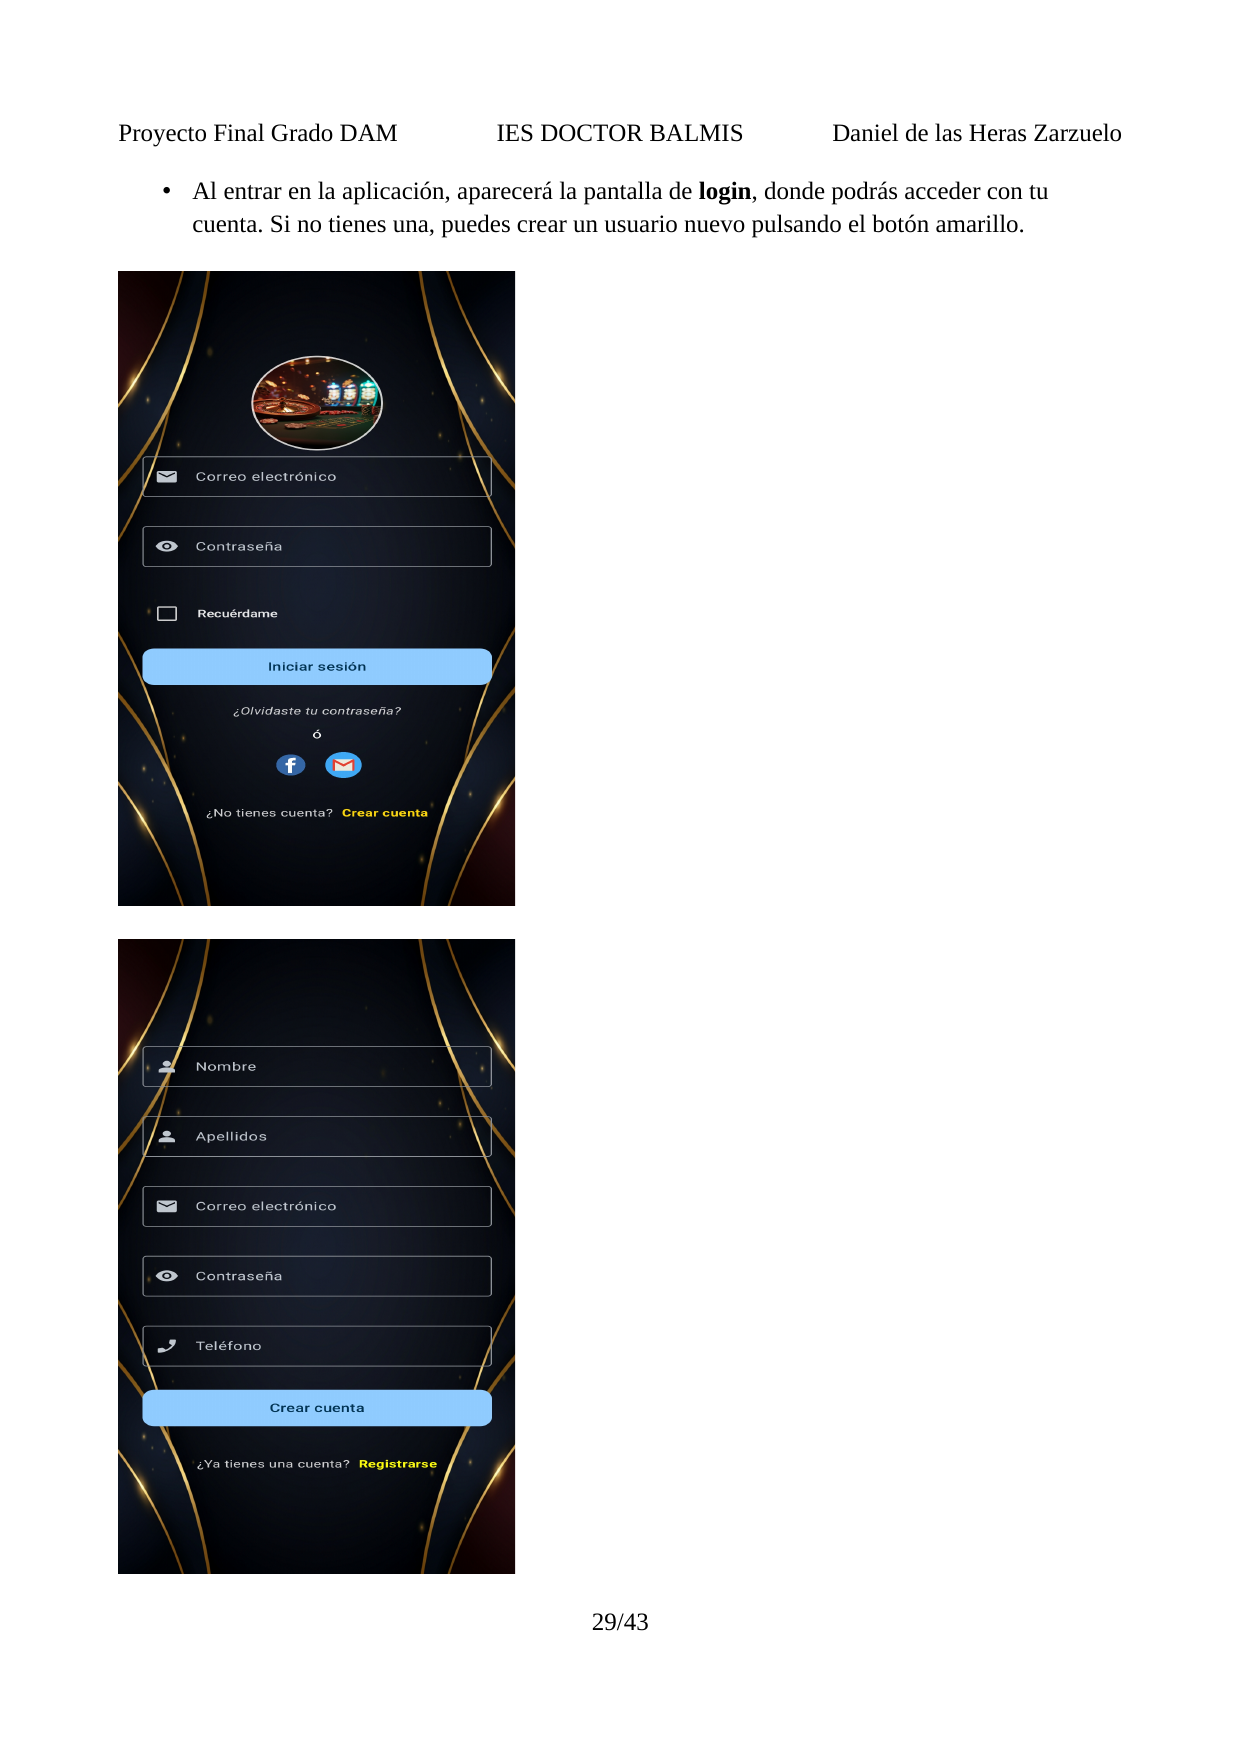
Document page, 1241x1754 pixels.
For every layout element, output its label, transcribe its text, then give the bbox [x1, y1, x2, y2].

list Al entrar en la aplicación, aparecerá la pantalla de login, donde podrás acceder con tu cuenta. Si no tienes una, puedes crear un usuario nuevo pulsando el botón amarillo. [162, 176, 1122, 238]
picture [118, 939, 515, 1574]
picture [118, 271, 515, 906]
